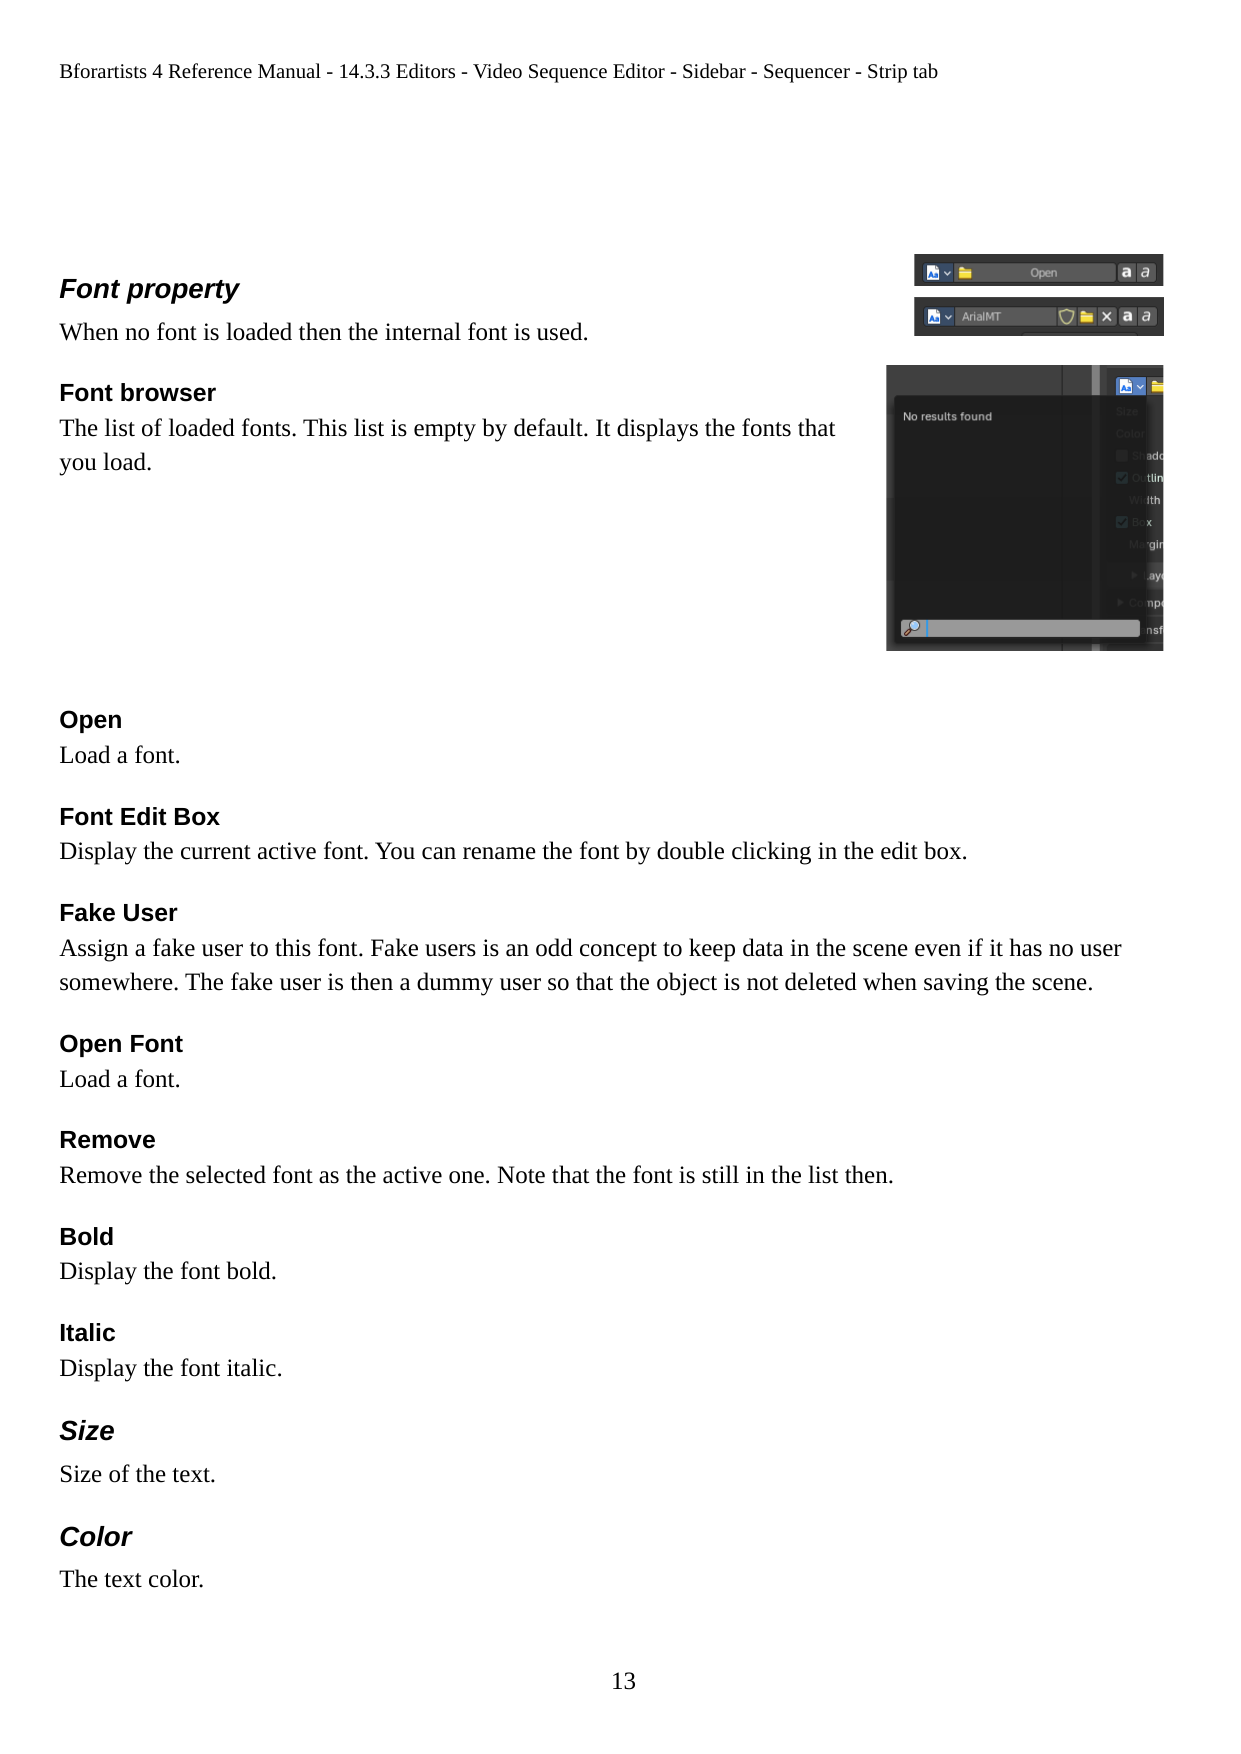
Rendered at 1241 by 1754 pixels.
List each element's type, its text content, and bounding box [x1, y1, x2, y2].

text Display the current active font. You can rename the font by double clicking in the edit box. [59, 836, 1181, 865]
text Assign a fake user to this font. Fake users is an odd concept to keep data in the scene even if it has no user somewhere. The fake user is then a dummy user so that the object is not deleted when saving the scene. [59, 933, 1181, 996]
picture [914, 297, 1164, 336]
subtitle [1164, 378, 1181, 407]
subtitle Remove [59, 1125, 1181, 1154]
text Load a font. [59, 1064, 1181, 1092]
subtitle Font property [59, 272, 1181, 304]
text Display the font bold. [59, 1256, 1181, 1285]
subtitle Bold [59, 1222, 1181, 1250]
text When no font is loaded then the internal font is used. [59, 317, 1181, 345]
text The text color. [59, 1564, 1181, 1593]
subtitle Open [59, 705, 1181, 734]
text Display the font italic. [59, 1353, 1181, 1381]
subtitle Italic [59, 1318, 1181, 1346]
text Load a font. [59, 740, 1181, 769]
subtitle Font Edit Box [59, 802, 1181, 830]
text The list of loaded fonts. This list is empty by default. It displays the fonts that you load. [59, 413, 886, 476]
subtitle Size [59, 1414, 1181, 1446]
subtitle Fake User [59, 898, 1181, 927]
subtitle Open Font [59, 1029, 1181, 1057]
text Remove the selected font as the active one. Note that the font is still in the list then. [59, 1160, 1181, 1189]
picture [914, 254, 1164, 286]
subtitle Color [59, 1520, 1181, 1552]
text Size of the text. [59, 1459, 1181, 1487]
picture [886, 365, 1164, 651]
subtitle Font browser [59, 378, 886, 407]
